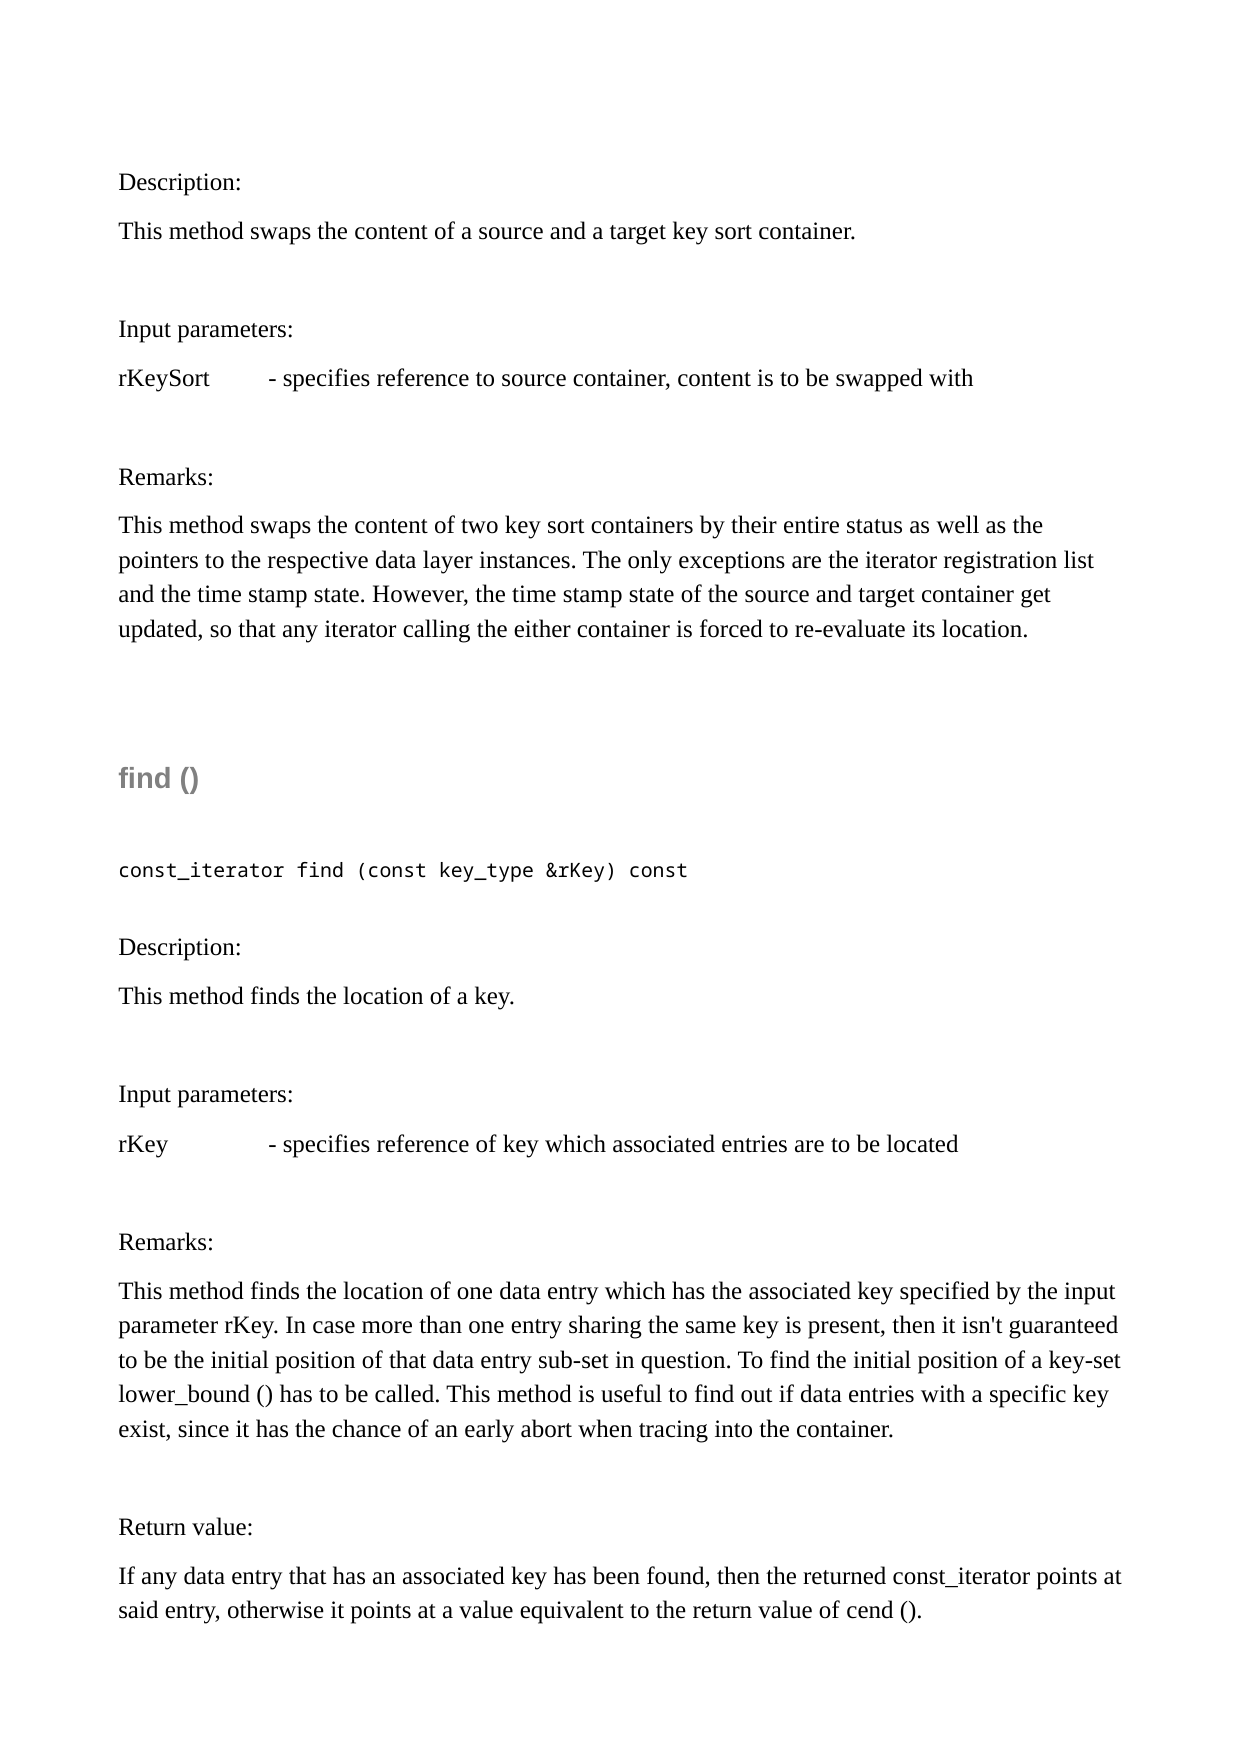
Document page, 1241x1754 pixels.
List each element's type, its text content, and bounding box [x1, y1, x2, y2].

text This method swaps the content of a source and a target key sort container. [118, 216, 1122, 245]
text This method swaps the content of two key sort containers by their entire status as well as the pointers to the respective data layer instances. The only exceptions are the iterator registration list and the time stamp state. However, the time stamp state of the source and target container get updated, so that any iterator calling the either container is forced to re-evaluate its location. [118, 511, 1122, 643]
text rKey - specifies reference of key which associated entries are to be located [118, 1129, 1122, 1157]
text Remarks: [118, 462, 1122, 490]
text Input parameters: [118, 1079, 1122, 1108]
text Return value: [118, 1512, 1122, 1541]
text Input parameters: [118, 314, 1122, 343]
text This method finds the location of a key. [118, 981, 1122, 1010]
text If any data entry that has an associated key has been found, then the returned const_iterator points at said entry, otherwise it points at a value equivalent to the return value of cend (). [118, 1561, 1122, 1624]
text Description: [118, 167, 1122, 196]
text Remarks: [118, 1227, 1122, 1256]
text Description: [118, 932, 1122, 961]
text rKeySort - specifies reference to source container, content is to be swapped with [118, 363, 1122, 392]
text This method finds the location of one data entry which has the associated key specified by the input parameter rKey. In case more than one entry sharing the same key is present, then it isn't guaranteed to be the initial position of that data entry sub-set in question. To find the initial position of a key-set lower_bound () has to be called. This method is useful to find out if data entries with a specific key exist, since it has the chance of an early abort when tracing into the container. [118, 1276, 1122, 1442]
subtitle find () [118, 761, 1122, 795]
text const_iterator find (const key_type &rKey) const [118, 856, 1122, 883]
